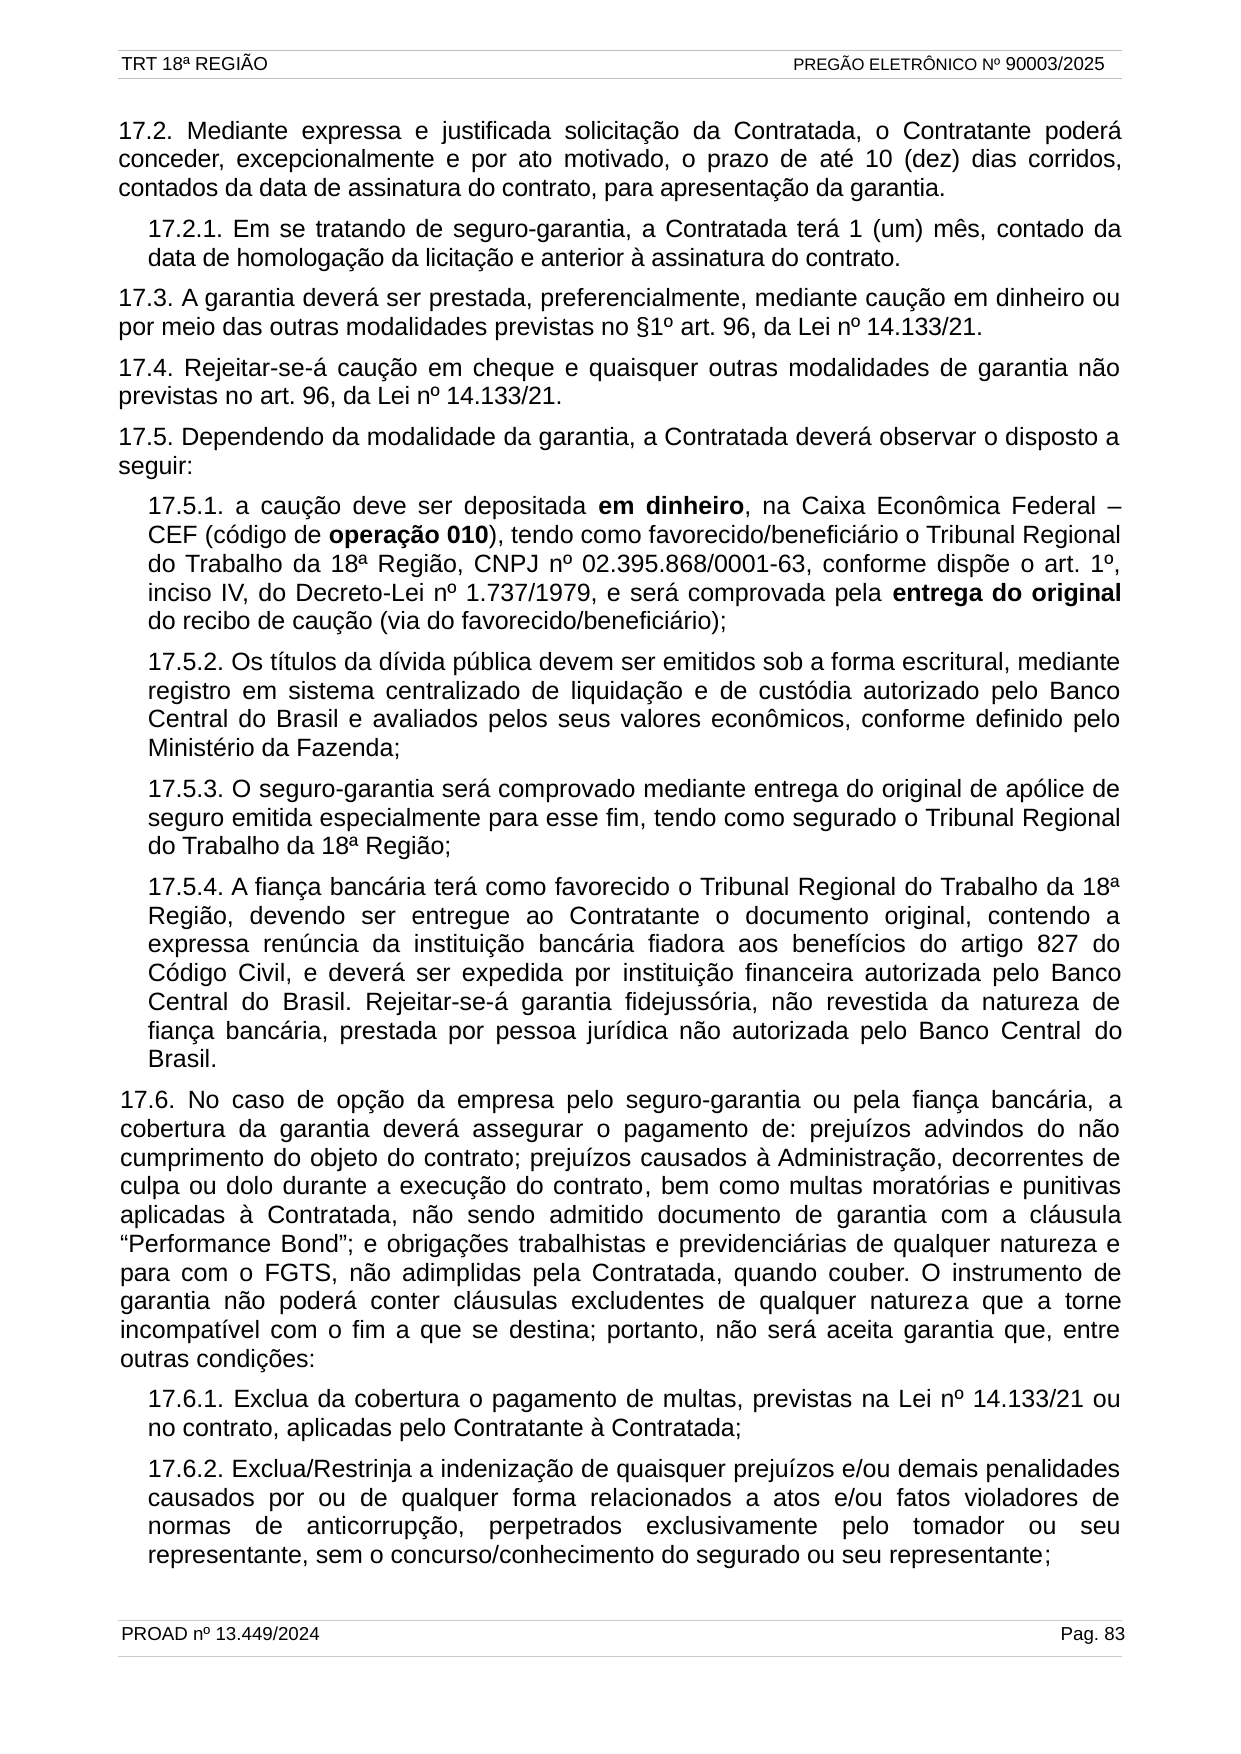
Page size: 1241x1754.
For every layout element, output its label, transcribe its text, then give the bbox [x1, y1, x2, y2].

text 17.3. A garantia deverá ser prestada, preferencialmente, mediante caução em dinheiro ou por meio das outras modalidades previstas no §1º art. 96, da Lei nº 14.133/21. [118, 283, 1122, 341]
text 17.6.1. Exclua da cobertura o pagamento de multas, previstas na Lei nº 14.133/21 ou no contrato, aplicadas pelo Contratante à Contratada; [148, 1384, 1122, 1442]
text 17.5.3. O seguro-garantia será comprovado mediante entrega do original de apólice de seguro emitida especialmente para esse fim, tendo como segurado o Tribunal Regional do Trabalho da 18ª Região; [148, 774, 1122, 860]
text 17.6.2. Exclua/Restrinja a indenização de quaisquer prejuízos e/ou demais penalidades causados por ou de qualquer forma relacionados a atos e/ou fatos violadores de normas de anticorrupção, perpetrados exclusivamente pelo tomador ou seu representante, sem o concurso/conhecimento do segurado ou seu representante; [148, 1454, 1122, 1569]
text 17.5.2. Os títulos da dívida pública devem ser emitidos sob a forma escritural, mediante registro em sistema centralizado de liquidação e de custódia autorizado pelo Banco Central do Brasil e avaliados pelos seus valores econômicos, conforme definido pelo Ministério da Fazenda; [148, 647, 1122, 762]
text 17.5.1. a caução deve ser depositada em dinheiro, na Caixa Econômica Federal – CEF (código de operação 010), tendo como favorecido/beneficiário o Tribunal Regional do Trabalho da 18ª Região, CNPJ nº 02.395.868/0001-63, conforme dispõe o art. 1º, inciso IV, do Decreto-Lei nº 1.737/1979, e será comprovada pela entrega do original do recibo de caução (via do favorecido/beneficiário); [148, 491, 1122, 635]
text 17.2.1. Em se tratando de seguro-garantia, a Contratada terá 1 (um) mês, contado da data de homologação da licitação e anterior à assinatura do contrato. [148, 214, 1122, 271]
text 17.2. Mediante expressa e justificada solicitação da Contratada, o Contratante poderá conceder, excepcionalmente e por ato motivado, o prazo de até 10 (dez) dias corridos, contados da data de assinatura do contrato, para apresentação da garantia. [118, 116, 1122, 202]
text 17.4. Rejeitar-se-á caução em cheque e quaisquer outras modalidades de garantia não previstas no art. 96, da Lei nº 14.133/21. [118, 352, 1122, 410]
text 17.5.4. A fiança bancária terá como favorecido o Tribunal Regional do Trabalho da 18ª Região, devendo ser entregue ao Contratante o documento original, contendo a expressa renúncia da instituição bancária fiadora aos benefícios do artigo 827 do Código Civil, e deverá ser expedida por instituição financeira autorizada pelo Banco Central do Brasil. Rejeitar-se-á garantia fidejussória, não revestida da natureza de fiança bancária, prestada por pessoa jurídica não autorizada pelo Banco Central do Brasil. [148, 872, 1122, 1073]
text 17.6. No caso de opção da empresa pelo seguro-garantia ou pela fiança bancária, a cobertura da garantia deverá assegurar o pagamento de: prejuízos advindos do não cumprimento do objeto do contrato; prejuízos causados à Administração, decorrentes de culpa ou dolo durante a execução do contrato, bem como multas moratórias e punitivas aplicadas à Contratada, não sendo admitido documento de garantia com a cláusula “Performance Bond”; e obrigações trabalhistas e previdenciárias de qualquer natureza e para com o FGTS, não adimplidas pela Contratada, quando couber. O instrumento de garantia não poderá conter cláusulas excludentes de qualquer natureza que a torne incompatível com o fim a que se destina; portanto, não será aceita garantia que, entre outras condições: [120, 1085, 1122, 1372]
text 17.5. Dependendo da modalidade da garantia, a Contratada deverá observar o disposto a seguir: [118, 422, 1122, 479]
